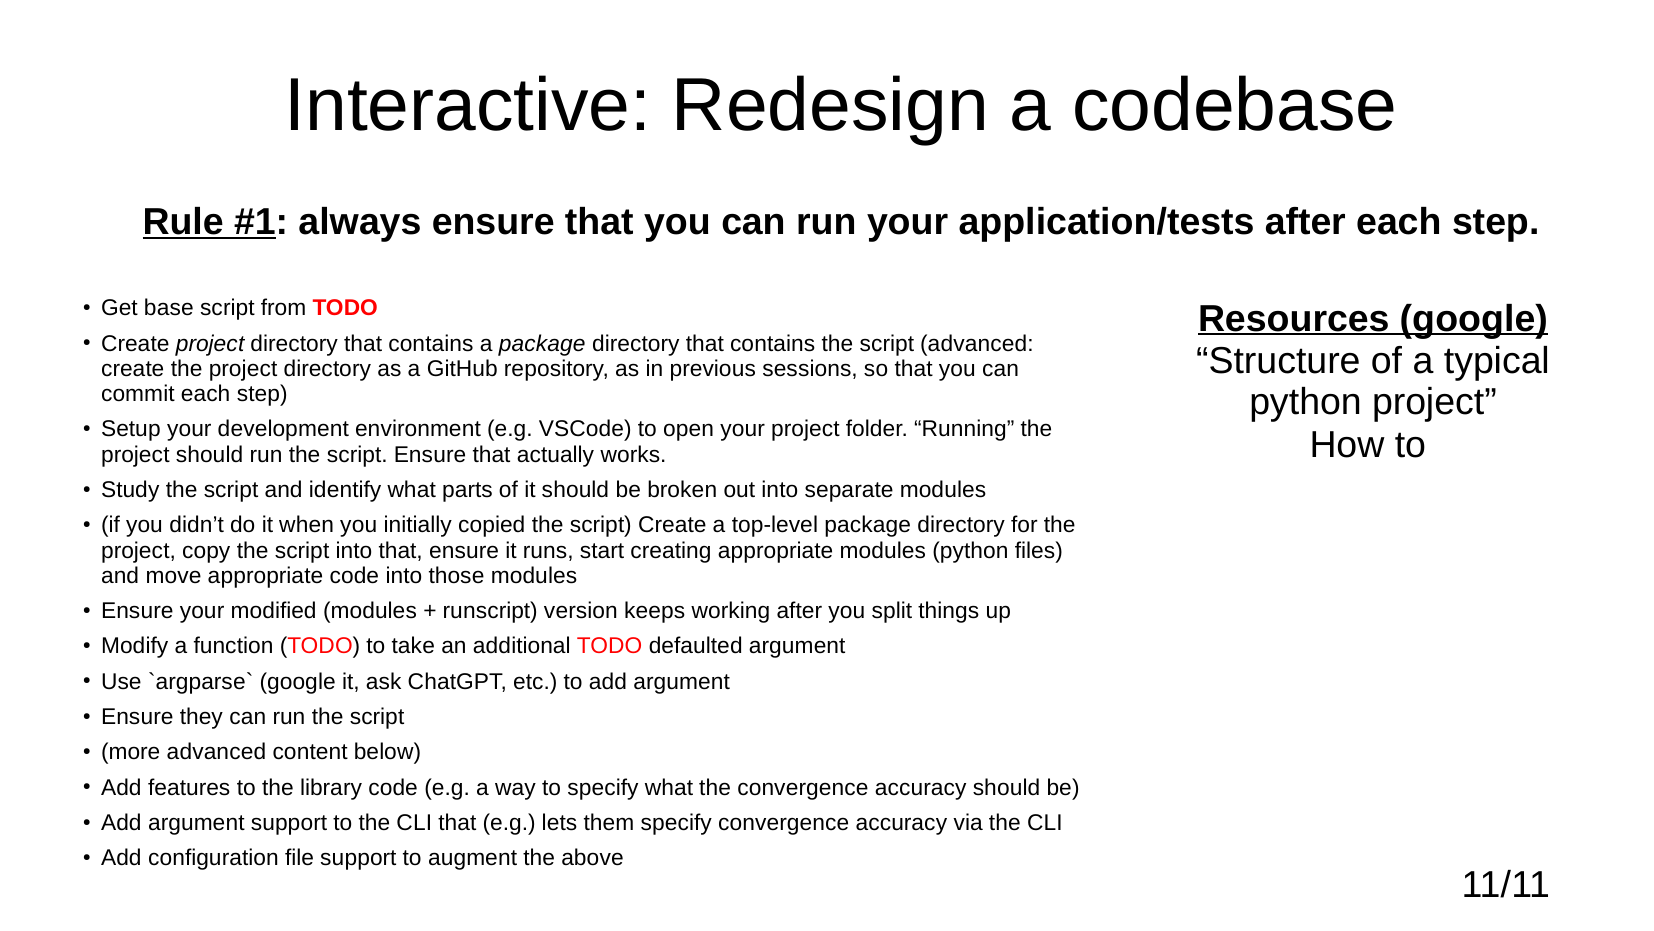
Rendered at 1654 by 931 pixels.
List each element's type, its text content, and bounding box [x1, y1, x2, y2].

text_box Rule #1: always ensure that you can run your application/tests after each step. [88, 193, 1595, 502]
text_box <number>/11 [1446, 856, 1625, 931]
list Get base script from TODO Create project directory that contains a package directory that contains the script (advanced: create the project directory as a GitHub repository, as in previous sessions, so that you can commit each step) Setup your development environment (e.g. VSCode) to open your project folder. “Running” the project should run the script. Ensure that actually works. Study the script and identify what parts of it should be broken out into separate modules (if you didn’t do it when you initially copied the script) Create a top-level package directory for the project, copy the script into that, ensure it runs, start creating appropriate modules (python files) and move appropriate code into those modules Ensure your modified (modules + runscript) version keeps working after you split things up Modify a function (TODO) to take an additional TODO defaulted argument Use `argparse` (google it, ask ChatGPT, etc.) to add argument Ensure they can run the script (more advanced content below) Add features to the library code (e.g. a way to specify what the convergence accuracy should be) Add argument support to the CLI that (e.g.) lets them specify convergence accuracy via the CLI Add configuration file support to augment the above [76, 295, 1093, 886]
title Interactive: Redesign a codebase [59, 32, 1625, 178]
